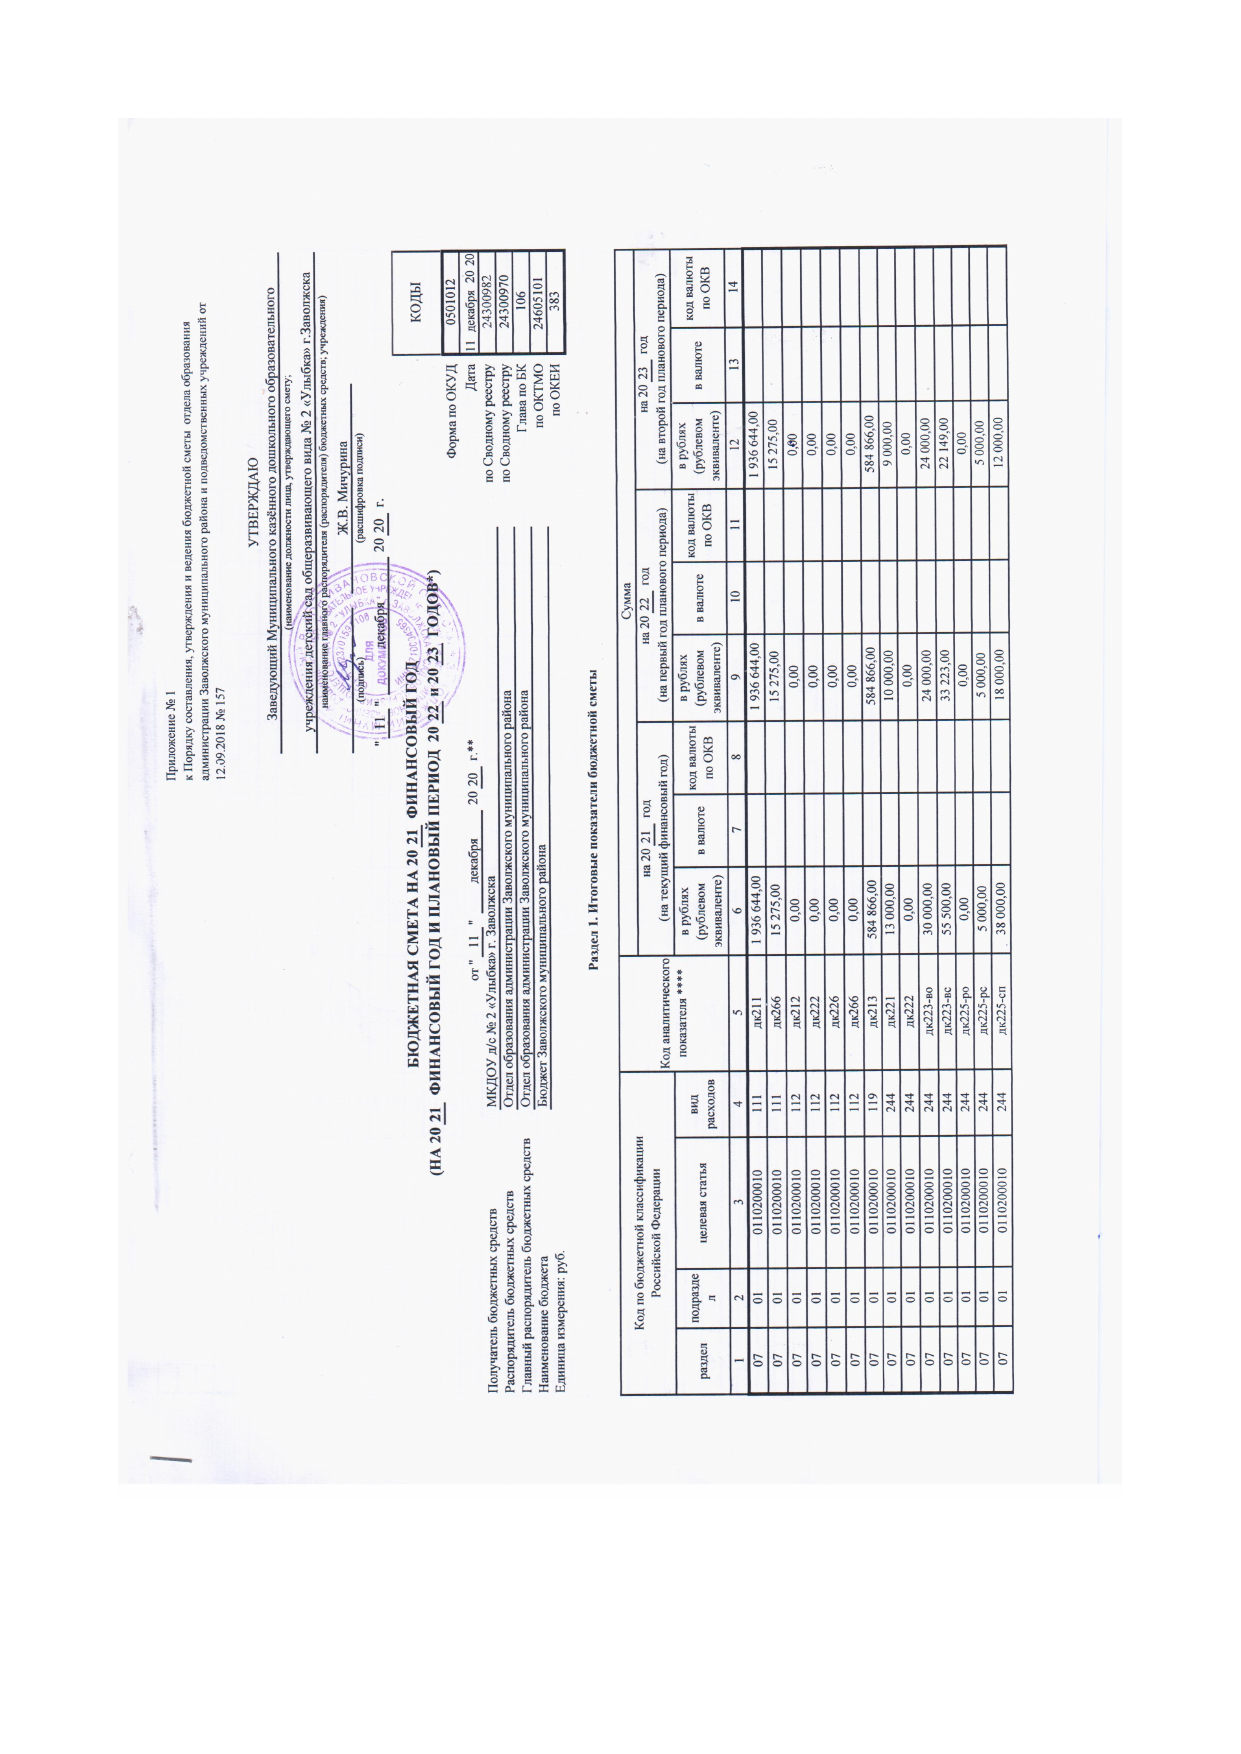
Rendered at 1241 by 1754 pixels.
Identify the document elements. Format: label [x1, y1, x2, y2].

picture [118, 118, 1122, 1499]
